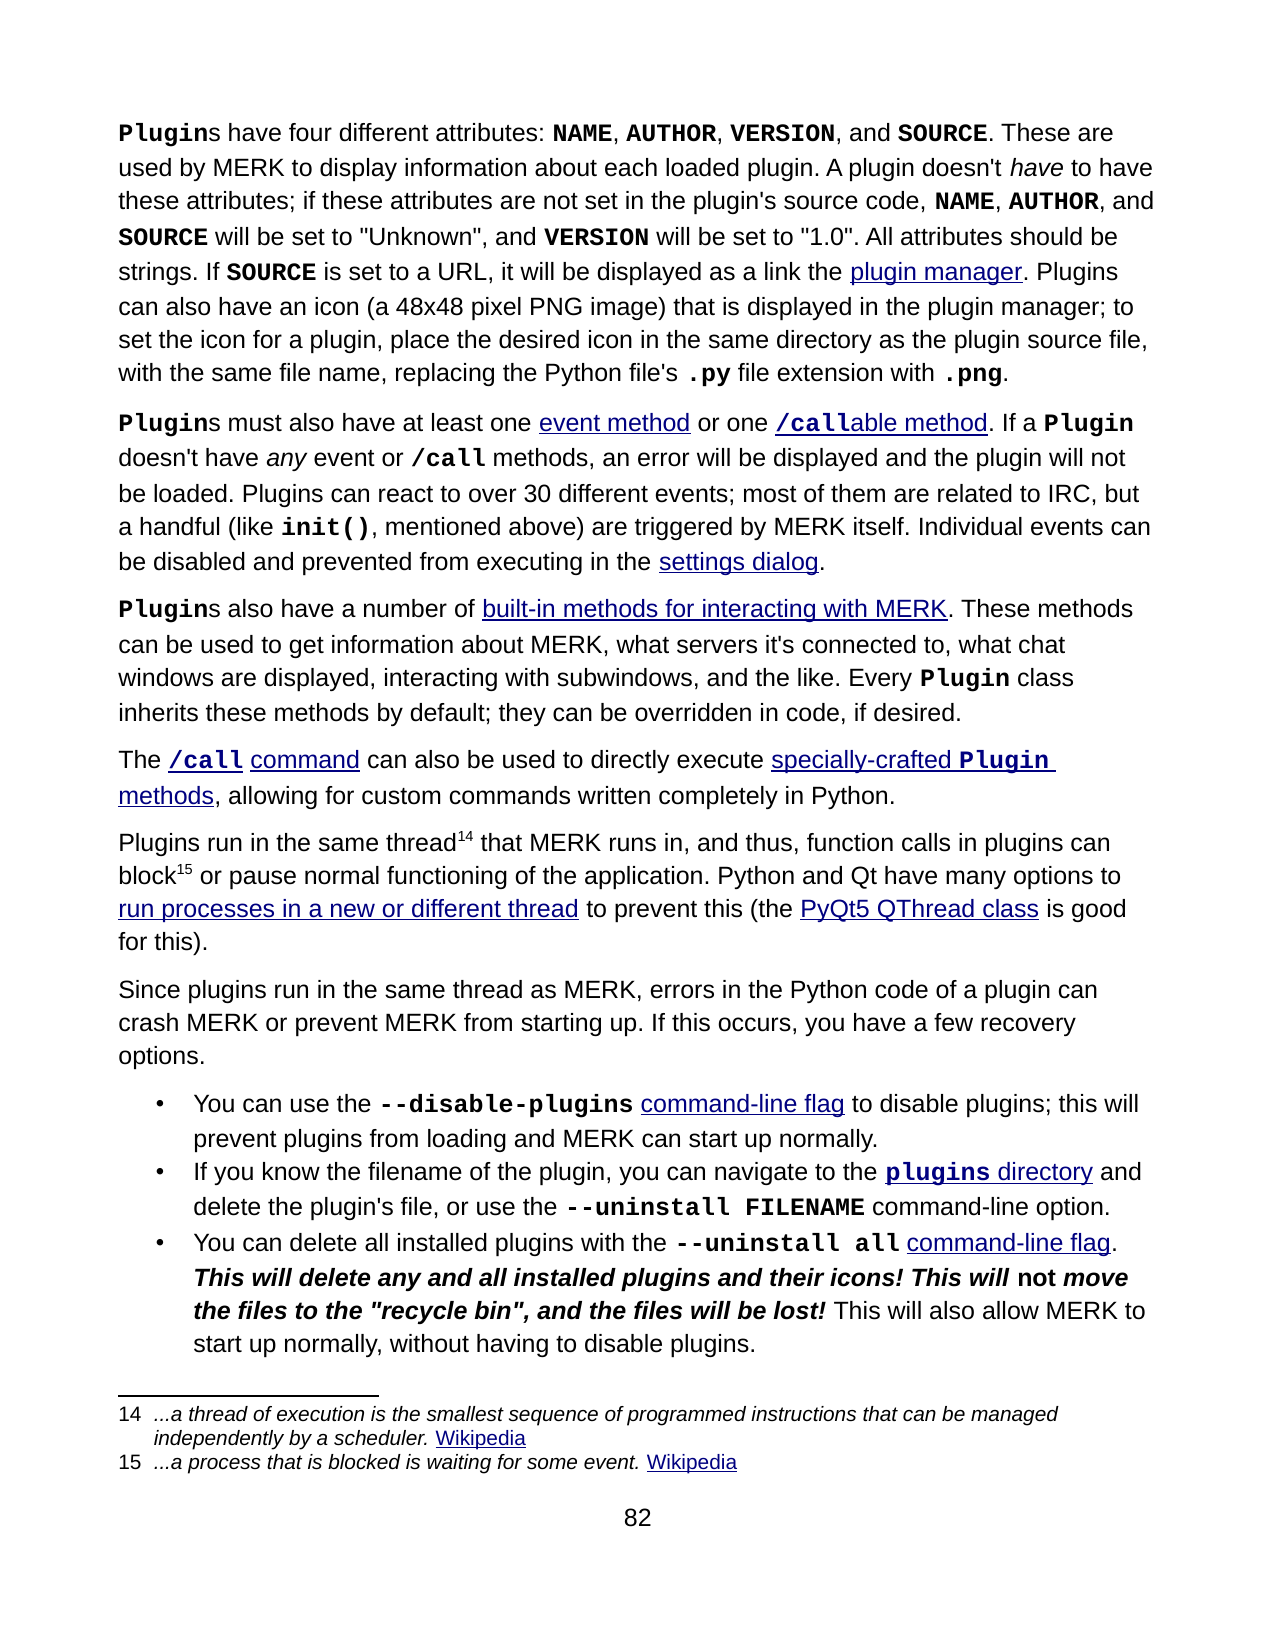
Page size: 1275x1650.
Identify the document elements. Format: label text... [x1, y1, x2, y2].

text ...a thread of execution is the smallest sequence of programmed instructions that can be managed independently by a scheduler. Wikipedia [118, 1402, 1157, 1450]
text Plugins also have a number of built-in methods for interacting with MERK. These methods can be used to get information about MERK, what servers it's connected to, what chat windows are displayed, interacting with subwindows, and the like. Every Plugin class inherits these methods by default; they can be overridden in code, if desired. [118, 594, 1157, 727]
text The /call command can also be used to directly execute specially-crafted Plugin methods, allowing for custom commands written completely in Python. [118, 745, 1157, 809]
text Since plugins run in the same thread as MERK, errors in the Python code of a plugin can crash MERK or prevent MERK from starting up. If this occurs, you have a few recovery options. [118, 975, 1157, 1070]
text Plugins have four different attributes: NAME, AUTHOR, VERSION, and SOURCE. These are used by MERK to display information about each loaded plugin. A plugin doesn't have to have these attributes; if these attributes are not set in the plugin's source code, NAME, AUTHOR, and SOURCE will be set to "Unknown", and VERSION will be set to "1.0". All attributes should be strings. If SOURCE is set to a URL, it will be displayed as a link the plugin manager. Plugins can also have an icon (a 48x48 pixel PNG image) that is displayed in the plugin manager; to set the icon for a plugin, place the desired icon in the same directory as the plugin source file, with the same file name, replacing the Python file's .py file extension with .png. [118, 118, 1157, 389]
list You can delete all installed plugins with the --uninstall all command-line flag. This will delete any and all installed plugins and their icons! This will not move the files to the "recycle bin", and the files will be lost! This will also allow MERK to start up normally, without having to disable plugins. [156, 1227, 1157, 1357]
list You can use the --disable-plugins command-line flag to disable plugins; this will prevent plugins from loading and MERK can start up normally. [156, 1088, 1157, 1152]
text Plugins must also have at least one event method or one /callable method. If a Plugin doesn't have any event or /call methods, an error will be displayed and the plugin will not be loaded. Plugins can react to over 30 different events; most of them are related to IRC, but a handful (like init(), mentioned above) are triggered by MERK itself. Individual events can be disabled and prevented from executing in the settings dialog. [118, 408, 1157, 576]
text Plugins run in the same thread that MERK runs in, and thus, function calls in plugins can block or pause normal functioning of the application. Python and Qt have many options to run processes in a new or different thread to prevent this (the PyQt5 QThread class is good for this). [118, 828, 1157, 956]
text ...a process that is blocked is waiting for some event. Wikipedia [118, 1450, 1157, 1474]
list If you know the filename of the plugin, you can navigate to the plugins directory and delete the plugin's file, or use the --uninstall FILENAME command-line option. [156, 1157, 1157, 1223]
